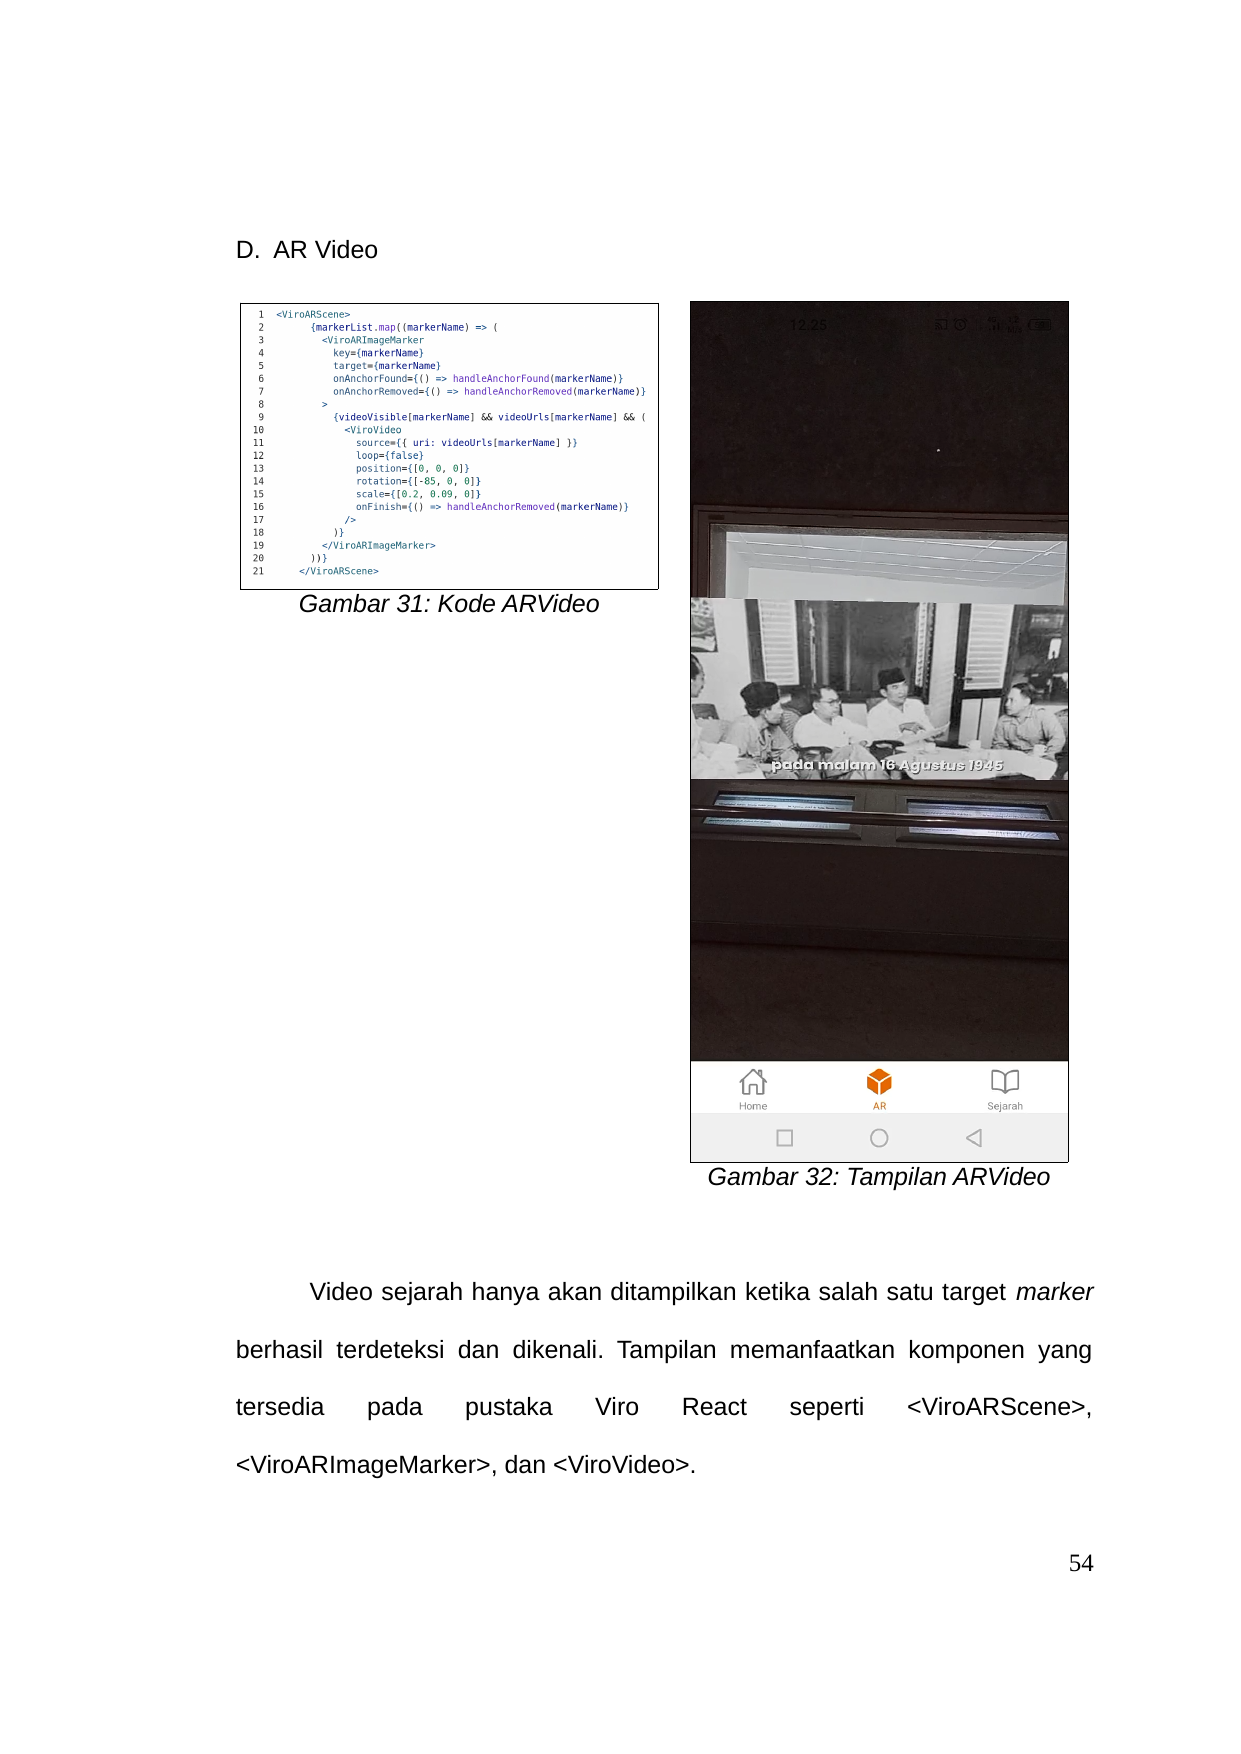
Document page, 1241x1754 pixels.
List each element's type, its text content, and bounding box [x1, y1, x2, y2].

list AR Video [236, 236, 1093, 264]
text Video sejarah hanya akan ditampilkan ketika salah satu target marker berhasil terdeteksi dan dikenali. Tampilan memanfaatkan komponen yang tersedia pada pustaka Viro React seperti <ViroARScene>, <ViroARImageMarker>, dan <ViroVideo>. [236, 1277, 1093, 1479]
table_header [665, 283, 1093, 1234]
table_header [236, 283, 664, 1234]
picture [691, 302, 1068, 1162]
picture [241, 304, 658, 589]
